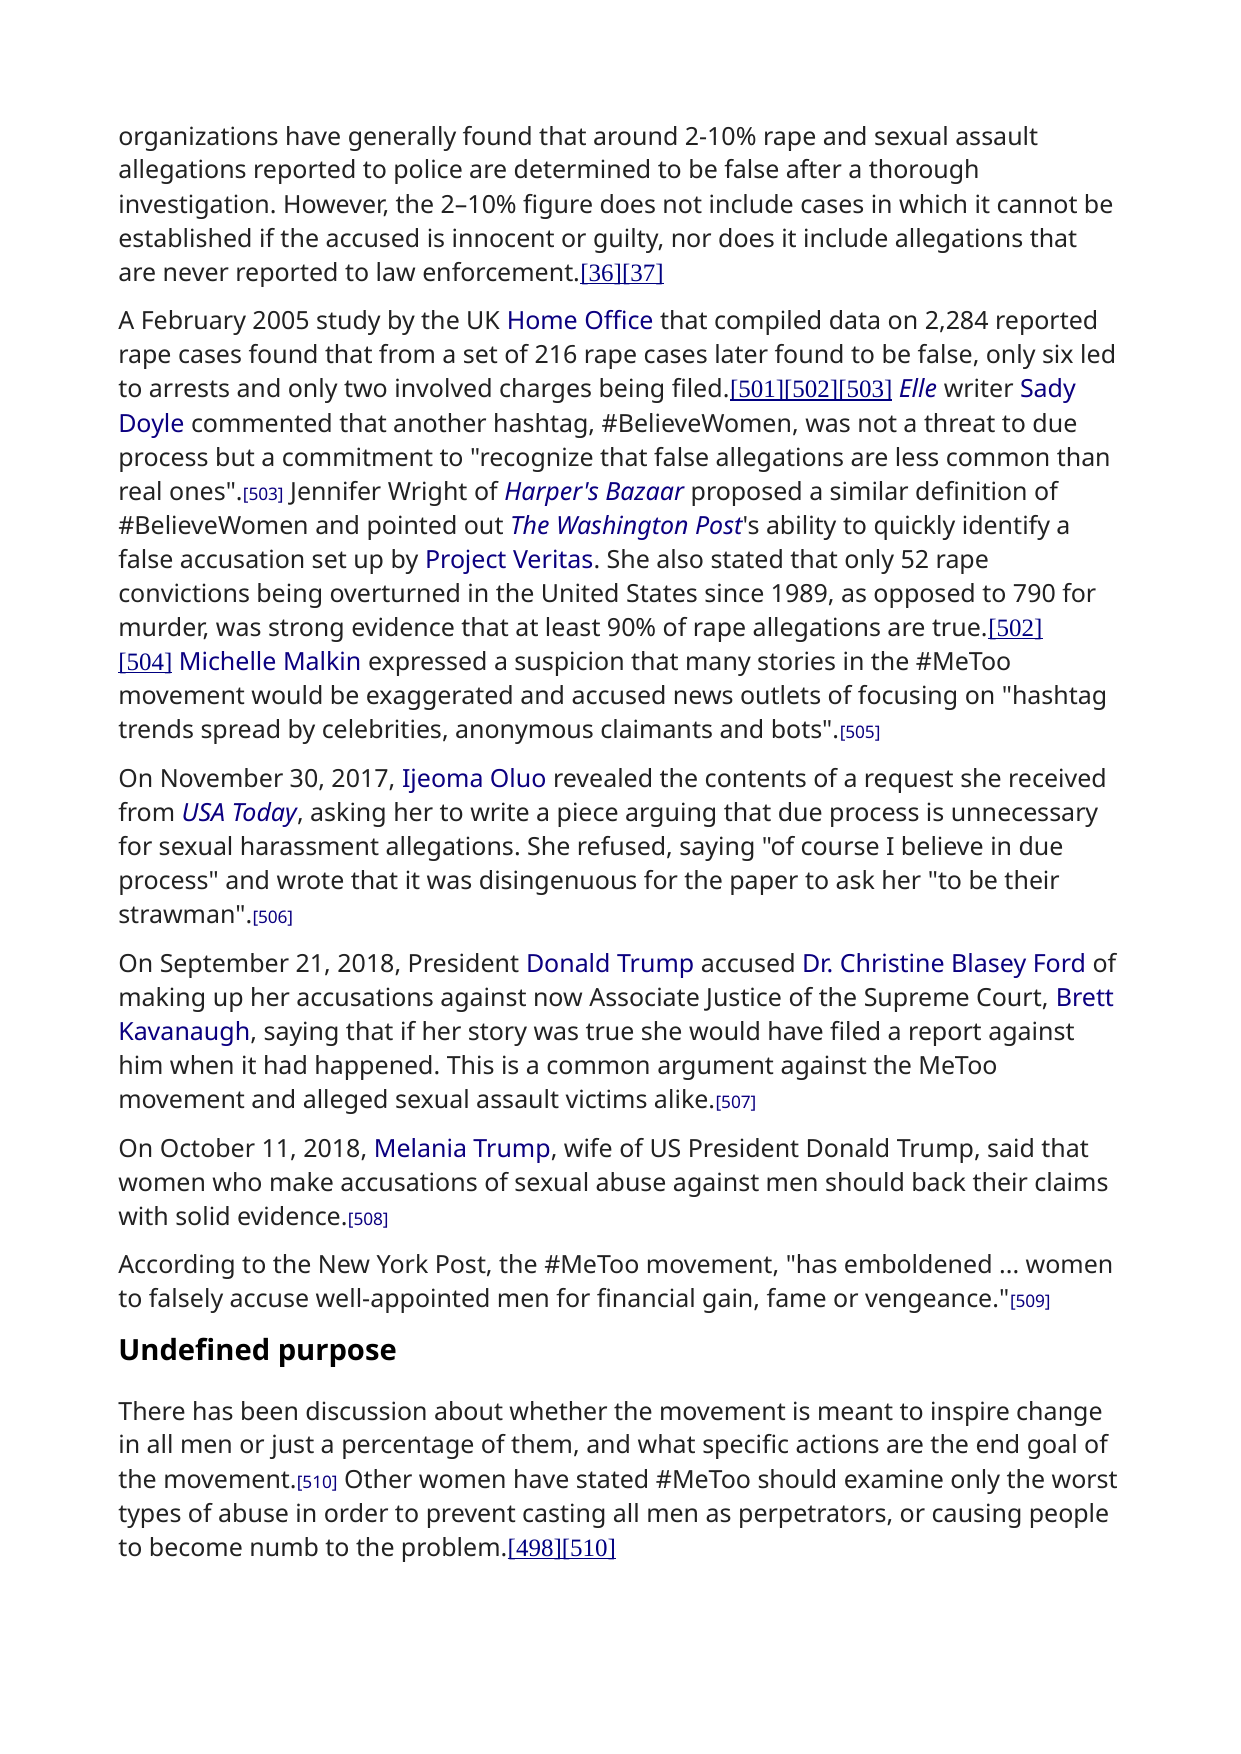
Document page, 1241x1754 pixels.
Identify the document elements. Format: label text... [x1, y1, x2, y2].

text organizations have generally found that around 2-10% rape and sexual assault allegations reported to police are determined to be false after a thorough investigation. However, the 2–10% figure does not include cases in which it cannot be established if the accused is innocent or guilty, nor does it include allegations that are never reported to law enforcement.[36][37] [118, 118, 1122, 288]
text According to the New York Post, the #MeToo movement, "has emboldened ... women to falsely accuse well-appointed men for financial gain, fame or vengeance."[509] [118, 1247, 1122, 1315]
text On September 21, 2018, President Donald Trump accused Dr. Christine Blasey Ford of making up her accusations against now Associate Justice of the Supreme Court, Brett Kavanaugh, saying that if her story was true she would have filed a report against him when it had happened. This is a common argument against the MeToo movement and alleged sexual assault victims alike.[507] [118, 945, 1122, 1116]
text On October 11, 2018, Melania Trump, wife of US President Donald Trump, said that women who make accusations of sexual abuse against men should back their claims with solid evidence.[508] [118, 1130, 1122, 1232]
text A February 2005 study by the UK Home Office that compiled data on 2,284 reported rape cases found that from a set of 216 rape cases later found to be false, only six led to arrests and only two involved charges being filed.[501][502][503] Elle writer Sady Doyle commented that another hashtag, #BelieveWomen, was not a threat to due process but a commitment to "recognize that false allegations are less common than real ones".[503] Jennifer Wright of Harper's Bazaar proposed a similar definition of #BelieveWomen and pointed out The Washington Post's ability to quickly identify a false accusation set up by Project Veritas. She also stated that only 52 rape convictions being overturned in the United States since 1989, as opposed to 790 for murder, was strong evidence that at least 90% of rape allegations are true.[502][504] Michelle Malkin expressed a suspicion that many stories in the #MeToo movement would be exaggerated and accused news outlets of focusing on "hashtag trends spread by celebrities, anonymous claimants and bots".[505] [118, 303, 1122, 746]
subtitle Undefined purpose [118, 1330, 1122, 1369]
text There has been discussion about whether the movement is meant to inspire change in all men or just a percentage of them, and what specific actions are the end goal of the movement.[510] Other women have stated #MeToo should examine only the worst types of abuse in order to prevent casting all men as perpetrators, or causing people to become numb to the problem.[498][510] [118, 1393, 1122, 1563]
text On November 30, 2017, Ijeoma Oluo revealed the contents of a request she received from USA Today, asking her to write a piece arguing that due process is unnecessary for sexual harassment allegations. She refused, saying "of course I believe in due process" and wrote that it was disingenuous for the paper to ask her "to be their strawman".[506] [118, 760, 1122, 931]
